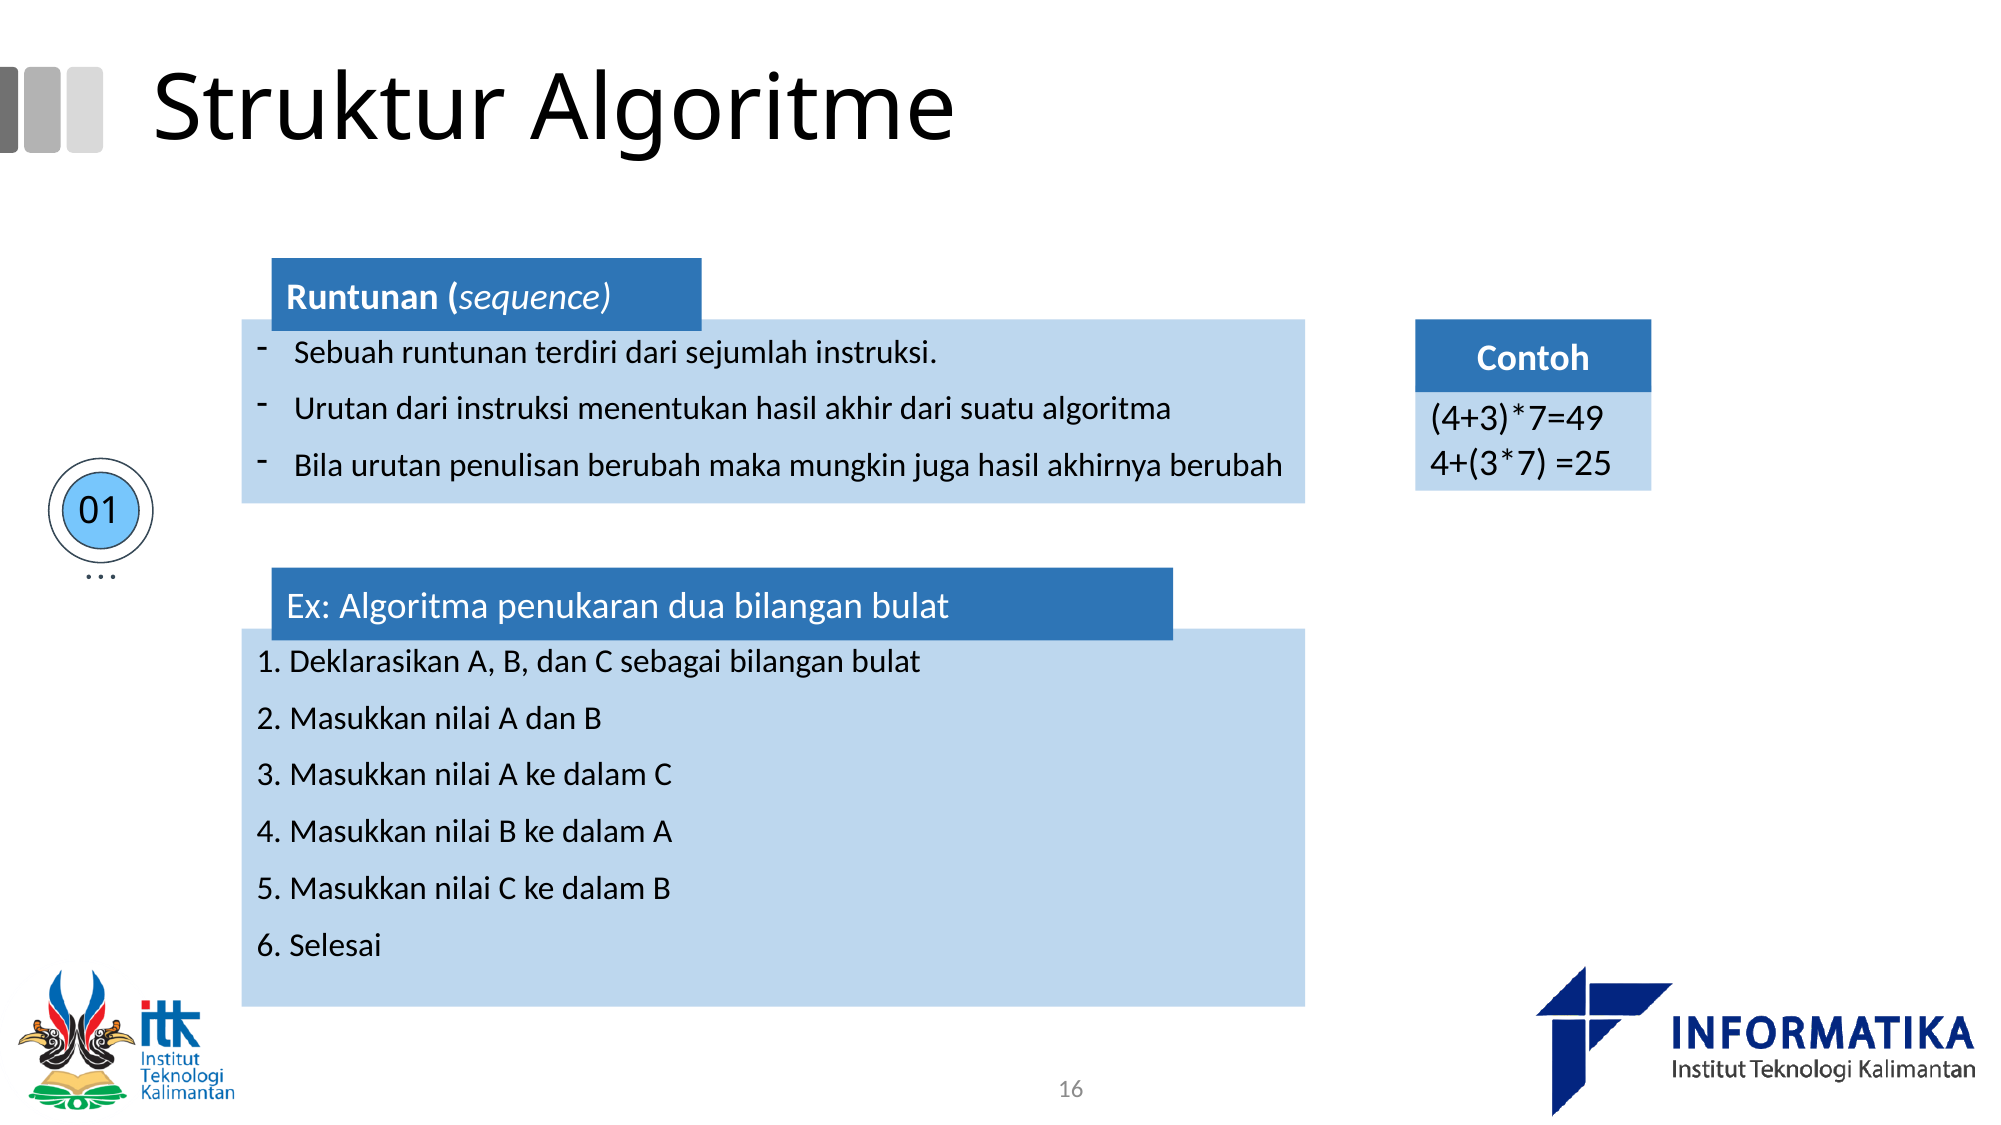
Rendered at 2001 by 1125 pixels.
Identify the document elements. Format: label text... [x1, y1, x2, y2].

text_box Runtunan (sequence) [271, 258, 702, 331]
title Struktur Algoritme [137, 1, 1863, 219]
text_box Ex: Algoritma penukaran dua bilangan bulat [271, 567, 1174, 641]
text_box Contoh [1415, 319, 1652, 393]
text_box (4+3)*7=49 4+(3*7) =25 [1415, 393, 1652, 491]
text_box 01 [62, 482, 138, 540]
text_box 1. Deklarasikan A, B, dan C sebagai bilangan bulat 2. Masukkan nilai A dan B 3. Masukkan nilai A ke dalam C 4. Masukkan nilai B ke dalam A 5. Masukkan nilai C ke dalam B 6. Selesai [241, 628, 1306, 1007]
text_box [48, 458, 153, 563]
picture [0, 935, 253, 1125]
text_box Sebuah runtunan terdiri dari sejumlah instruksi. Urutan dari instruksi menentukan hasil akhir dari suatu algoritma Bila urutan penulisan berubah maka mungkin juga hasil akhirnya berubah [241, 319, 1306, 504]
picture [1534, 965, 1976, 1118]
